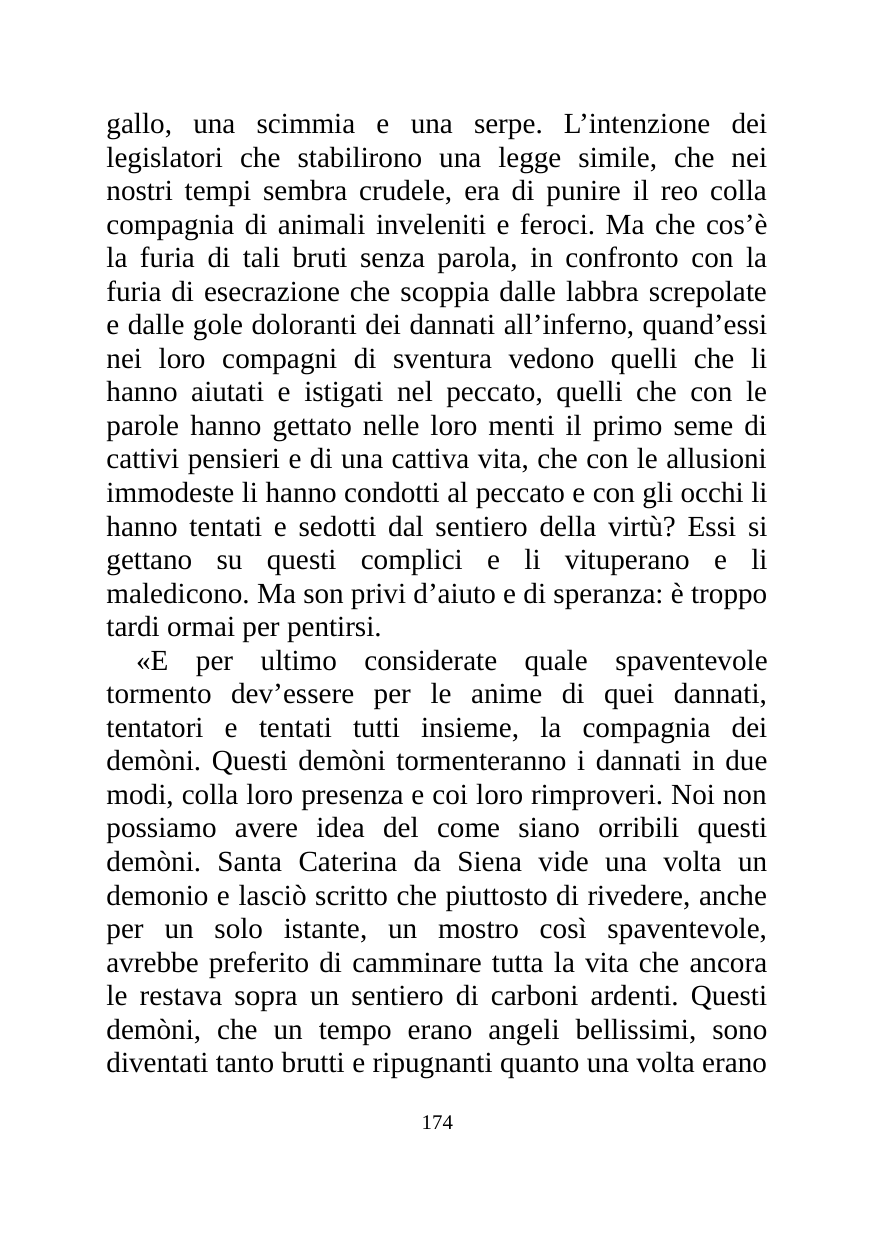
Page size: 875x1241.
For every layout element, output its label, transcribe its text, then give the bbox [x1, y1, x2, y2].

text gallo, una scimmia e una serpe. L’intenzione dei legislatori che stabilirono una legge simile, che nei nostri tempi sembra crudele, era di punire il reo colla compagnia di animali inveleniti e feroci. Ma che cos’è la furia di tali bruti senza parola, in confronto con la furia di esecrazione che scoppia dalle labbra screpolate e dalle gole doloranti dei dannati all’inferno, quand’essi nei loro compagni di sventura vedono quelli che li hanno aiutati e istigati nel peccato, quelli che con le parole hanno gettato nelle loro menti il primo seme di cattivi pensieri e di una cattiva vita, che con le allusioni immodeste li hanno condotti al peccato e con gli occhi li hanno tentati e sedotti dal sentiero della virtù? Essi si gettano su questi complici e li vituperano e li maledicono. Ma son privi d’aiuto e di speranza: è troppo tardi ormai per pentirsi. [106, 106, 768, 643]
text «E per ultimo considerate quale spaventevole tormento dev’essere per le anime di quei dannati, tentatori e tentati tutti insieme, la compagnia dei demòni. Questi demòni tormenteranno i dannati in due modi, colla loro presenza e coi loro rimproveri. Noi non possiamo avere idea del come siano orribili questi demòni. Santa Caterina da Siena vide una volta un demonio e lasciò scritto che piuttosto di rivedere, anche per un solo istante, un mostro così spaventevole, avrebbe preferito di camminare tutta la vita che ancora le restava sopra un sentiero di carboni ardenti. Questi demòni, che un tempo erano angeli bellissimi, sono diventati tanto brutti e ripugnanti quanto una volta erano [106, 643, 768, 1079]
